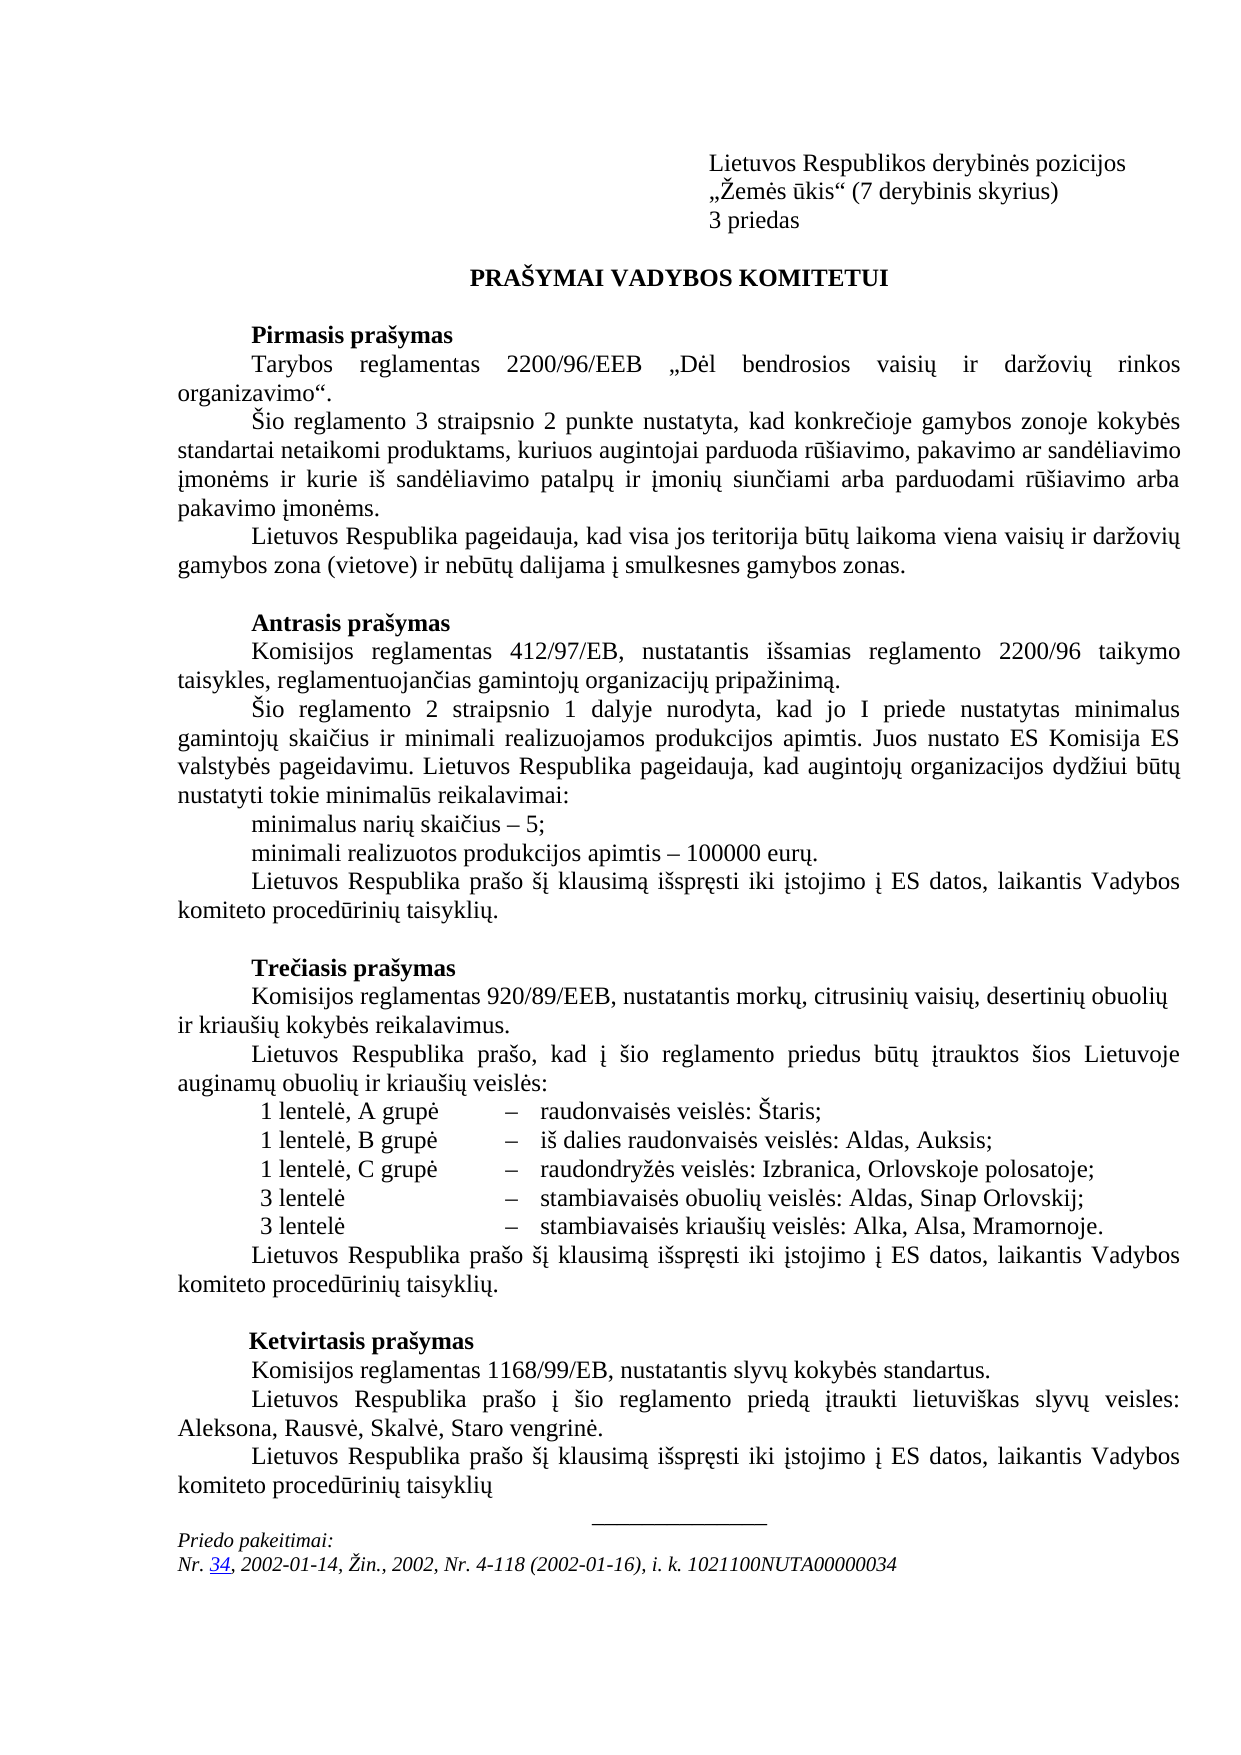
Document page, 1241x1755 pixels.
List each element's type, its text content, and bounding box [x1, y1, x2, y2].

text Komisijos reglamentas 412/97/EB, nustatantis išsamias reglamento 2200/96 taikymo taisykles, reglamentuojančias gamintojų organizacijų pripažinimą. [177, 636, 1181, 694]
table_header raudonvaisės veislės: Štaris; [529, 1096, 1181, 1125]
table_cell raudondryžės veislės: Izbranica, Orlovskoje polosatoje; [529, 1154, 1181, 1183]
table_cell 1 lentelė, B grupė [177, 1125, 491, 1154]
text minimali realizuotos produkcijos apimtis – 100000 eurų. [177, 838, 1181, 866]
table_cell – [491, 1154, 529, 1183]
text Komisijos reglamentas 920/89/EEB, nustatantis morkų, citrusinių vaisių, desertinių obuolių ir kriaušių kokybės reikalavimus. [177, 981, 1181, 1039]
text Nr. 34, 2002-01-14, Žin., 2002, Nr. 4-118 (2002-01-16), i. k. 1021100NUTA00000034 [177, 1552, 1181, 1576]
text PRAŠYMAI VADYBOS KOMITETUI [177, 263, 1181, 291]
text Lietuvos Respublika prašo šį klausimą išspręsti iki įstojimo į ES datos, laikantis Vadybos komiteto procedūrinių taisyklių. [177, 866, 1181, 924]
text Tarybos reglamentas 2200/96/EEB „Dėl bendrosios vaisių ir daržovių rinkos organizavimo“. [177, 349, 1181, 406]
text „Žemės ūkis“ (7 derybinis skyrius) [177, 176, 1181, 205]
text Ketvirtasis prašymas [177, 1326, 1181, 1355]
text Lietuvos Respublika pageidauja, kad visa jos teritorija būtų laikoma viena vaisių ir daržovių gamybos zona (vietove) ir nebūtų dalijama į smulkesnes gamybos zonas. [177, 521, 1181, 579]
table_cell 3 lentelė [177, 1211, 491, 1240]
table_header 1 lentelė, A grupė [177, 1096, 491, 1125]
text Lietuvos Respublika prašo į šio reglamento priedą įtraukti lietuviškas slyvų veisles: Aleksona, Rausvė, Skalvė, Staro vengrinė. [177, 1384, 1181, 1441]
table_cell – [491, 1183, 529, 1211]
table_cell 1 lentelė, C grupė [177, 1154, 491, 1183]
text Priedo pakeitimai: [177, 1528, 1181, 1552]
text Šio reglamento 3 straipsnio 2 punkte nustatyta, kad konkrečioje gamybos zonoje kokybės standartai netaikomi produktams, kuriuos augintojai parduoda rūšiavimo, pakavimo ar sandėliavimo įmonėms ir kurie iš sandėliavimo patalpų ir įmonių siunčiami arba parduodami rūšiavimo arba pakavimo įmonėms. [177, 406, 1181, 521]
text minimalus narių skaičius – 5; [177, 809, 1181, 838]
table_header – [491, 1096, 529, 1125]
table_cell 3 lentelė [177, 1183, 491, 1211]
table_cell iš dalies raudonvaisės veislės: Aldas, Auksis; [529, 1125, 1181, 1154]
table_cell stambiavaisės obuolių veislės: Aldas, Sinap Orlovskij; [529, 1183, 1181, 1211]
table_cell – [491, 1211, 529, 1240]
text 3 priedas [177, 205, 1181, 234]
text Pirmasis prašymas [177, 320, 1181, 349]
text ______________ [177, 1499, 1181, 1528]
text Lietuvos Respublika prašo, kad į šio reglamento priedus būtų įtrauktos šios Lietuvoje auginamų obuolių ir kriaušių veislės: [177, 1039, 1181, 1096]
text Lietuvos Respublika prašo šį klausimą išspręsti iki įstojimo į ES datos, laikantis Vadybos komiteto procedūrinių taisyklių [177, 1441, 1181, 1499]
text Lietuvos Respublika prašo šį klausimą išspręsti iki įstojimo į ES datos, laikantis Vadybos komiteto procedūrinių taisyklių. [177, 1240, 1181, 1298]
table_cell – [491, 1125, 529, 1154]
text Lietuvos Respublikos derybinės pozicijos [177, 148, 1181, 176]
text Komisijos reglamentas 1168/99/EB, nustatantis slyvų kokybės standartus. [177, 1355, 1181, 1384]
text Antrasis prašymas [177, 608, 1181, 636]
text Šio reglamento 2 straipsnio 1 dalyje nurodyta, kad jo I priede nustatytas minimalus gamintojų skaičius ir minimali realizuojamos produkcijos apimtis. Juos nustato ES Komisija ES valstybės pageidavimu. Lietuvos Respublika pageidauja, kad augintojų organizacijos dydžiui būtų nustatyti tokie minimalūs reikalavimai: [177, 694, 1181, 809]
table_cell stambiavaisės kriaušių veislės: Alka, Alsa, Mramornoje. [529, 1211, 1181, 1240]
text Trečiasis prašymas [177, 953, 1181, 981]
